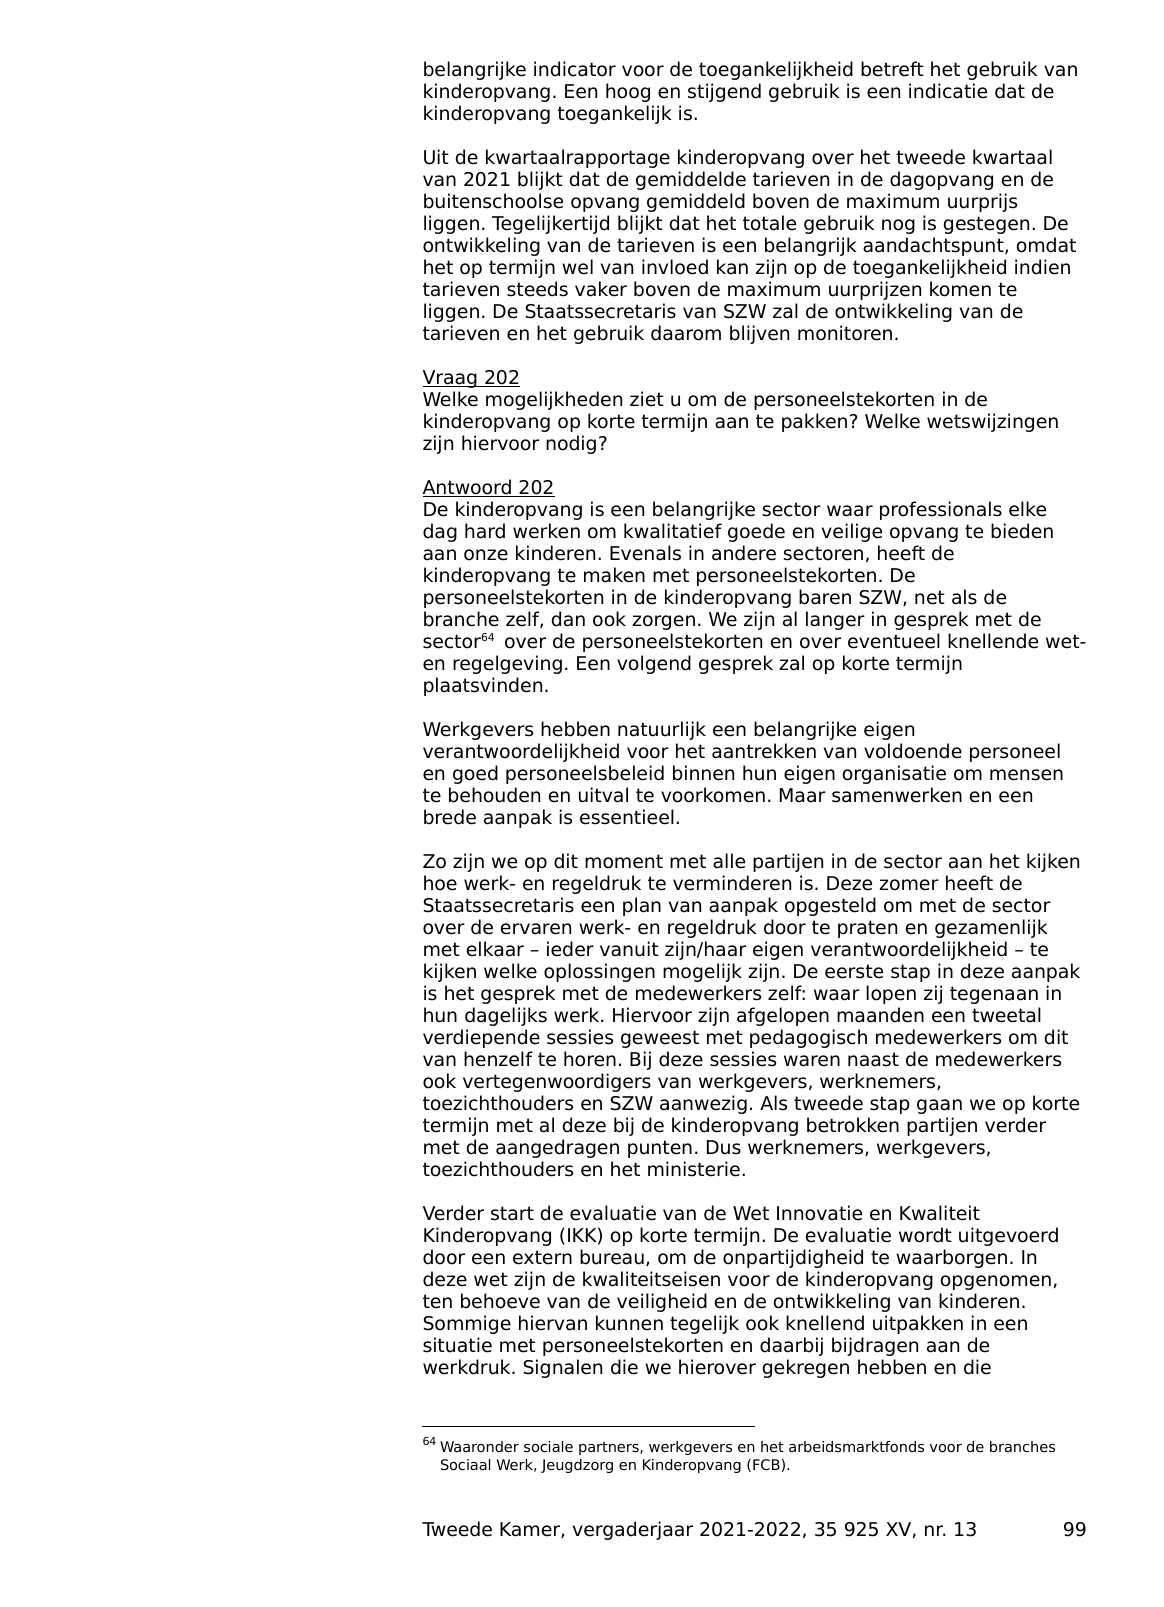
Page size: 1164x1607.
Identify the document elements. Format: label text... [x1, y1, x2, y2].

text Welke mogelijkheden ziet u om de personeelstekorten in de kinderopvang op korte termijn aan te pakken? Welke wetswijzingen zijn hiervoor nodig? [422, 389, 1087, 455]
text Waaronder sociale partners, werkgevers en het arbeidsmarktfonds voor de branches Sociaal Werk, Jeugdzorg en Kinderopvang (FCB). [422, 1435, 1087, 1474]
text Zo zijn we op dit moment met alle partijen in de sector aan het kijken hoe werk- en regeldruk te verminderen is. Deze zomer heeft de Staatssecretaris een plan van aanpak opgesteld om met de sector over de ervaren werk- en regeldruk door te praten en gezamenlijk met elkaar – ieder vanuit zijn/haar eigen verantwoordelijkheid – te kijken welke oplossingen mogelijk zijn. De eerste stap in deze aanpak is het gesprek met de medewerkers zelf: waar lopen zij tegenaan in hun dagelijks werk. Hiervoor zijn afgelopen maanden een tweetal verdiepende sessies geweest met pedagogisch medewerkers om dit van henzelf te horen. Bij deze sessies waren naast de medewerkers ook vertegenwoordigers van werkgevers, werknemers, toezichthouders en SZW aanwezig. Als tweede stap gaan we op korte termijn met al deze bij de kinderopvang betrokken partijen verder met de aangedragen punten. Dus werknemers, werkgevers, toezichthouders en het ministerie. [422, 851, 1087, 1181]
text De kinderopvang is een belangrijke sector waar professionals elke dag hard werken om kwalitatief goede en veilige opvang te bieden aan onze kinderen. Evenals in andere sectoren, heeft de kinderopvang te maken met personeelstekorten. De personeelstekorten in de kinderopvang baren SZW, net als de branche zelf, dan ook zorgen. We zijn al langer in gesprek met de sector over de personeelstekorten en over eventueel knellende wet- en regelgeving. Een volgend gesprek zal op korte termijn plaatsvinden. [422, 499, 1087, 697]
text Uit de kwartaalrapportage kinderopvang over het tweede kwartaal van 2021 blijkt dat de gemiddelde tarieven in de dagopvang en de buitenschoolse opvang gemiddeld boven de maximum uurprijs liggen. Tegelijkertijd blijkt dat het totale gebruik nog is gestegen. De ontwikkeling van de tarieven is een belangrijk aandachtspunt, omdat het op termijn wel van invloed kan zijn op de toegankelijkheid indien tarieven steeds vaker boven de maximum uurprijzen komen te liggen. De Staatssecretaris van SZW zal de ontwikkeling van de tarieven en het gebruik daarom blijven monitoren. [422, 147, 1087, 345]
text Werkgevers hebben natuurlijk een belangrijke eigen verantwoordelijkheid voor het aantrekken van voldoende personeel en goed personeelsbeleid binnen hun eigen organisatie om mensen te behouden en uitval te voorkomen. Maar samenwerken en een brede aanpak is essentieel. [422, 719, 1087, 829]
text belangrijke indicator voor de toegankelijkheid betreft het gebruik van kinderopvang. Een hoog en stijgend gebruik is een indicatie dat de kinderopvang toegankelijk is. [422, 59, 1087, 125]
subtitle Antwoord 202 [422, 477, 1087, 499]
text Verder start de evaluatie van de Wet Innovatie en Kwaliteit Kinderopvang (IKK) op korte termijn. De evaluatie wordt uitgevoerd door een extern bureau, om de onpartijdigheid te waarborgen. In deze wet zijn de kwaliteitseisen voor de kinderopvang opgenomen, ten behoeve van de veiligheid en de ontwikkeling van kinderen. Sommige hiervan kunnen tegelijk ook knellend uitpakken in een situatie met personeelstekorten en daarbij bijdragen aan de werkdruk. Signalen die we hierover gekregen hebben en die [422, 1203, 1087, 1379]
subtitle Vraag 202 [422, 367, 1087, 389]
